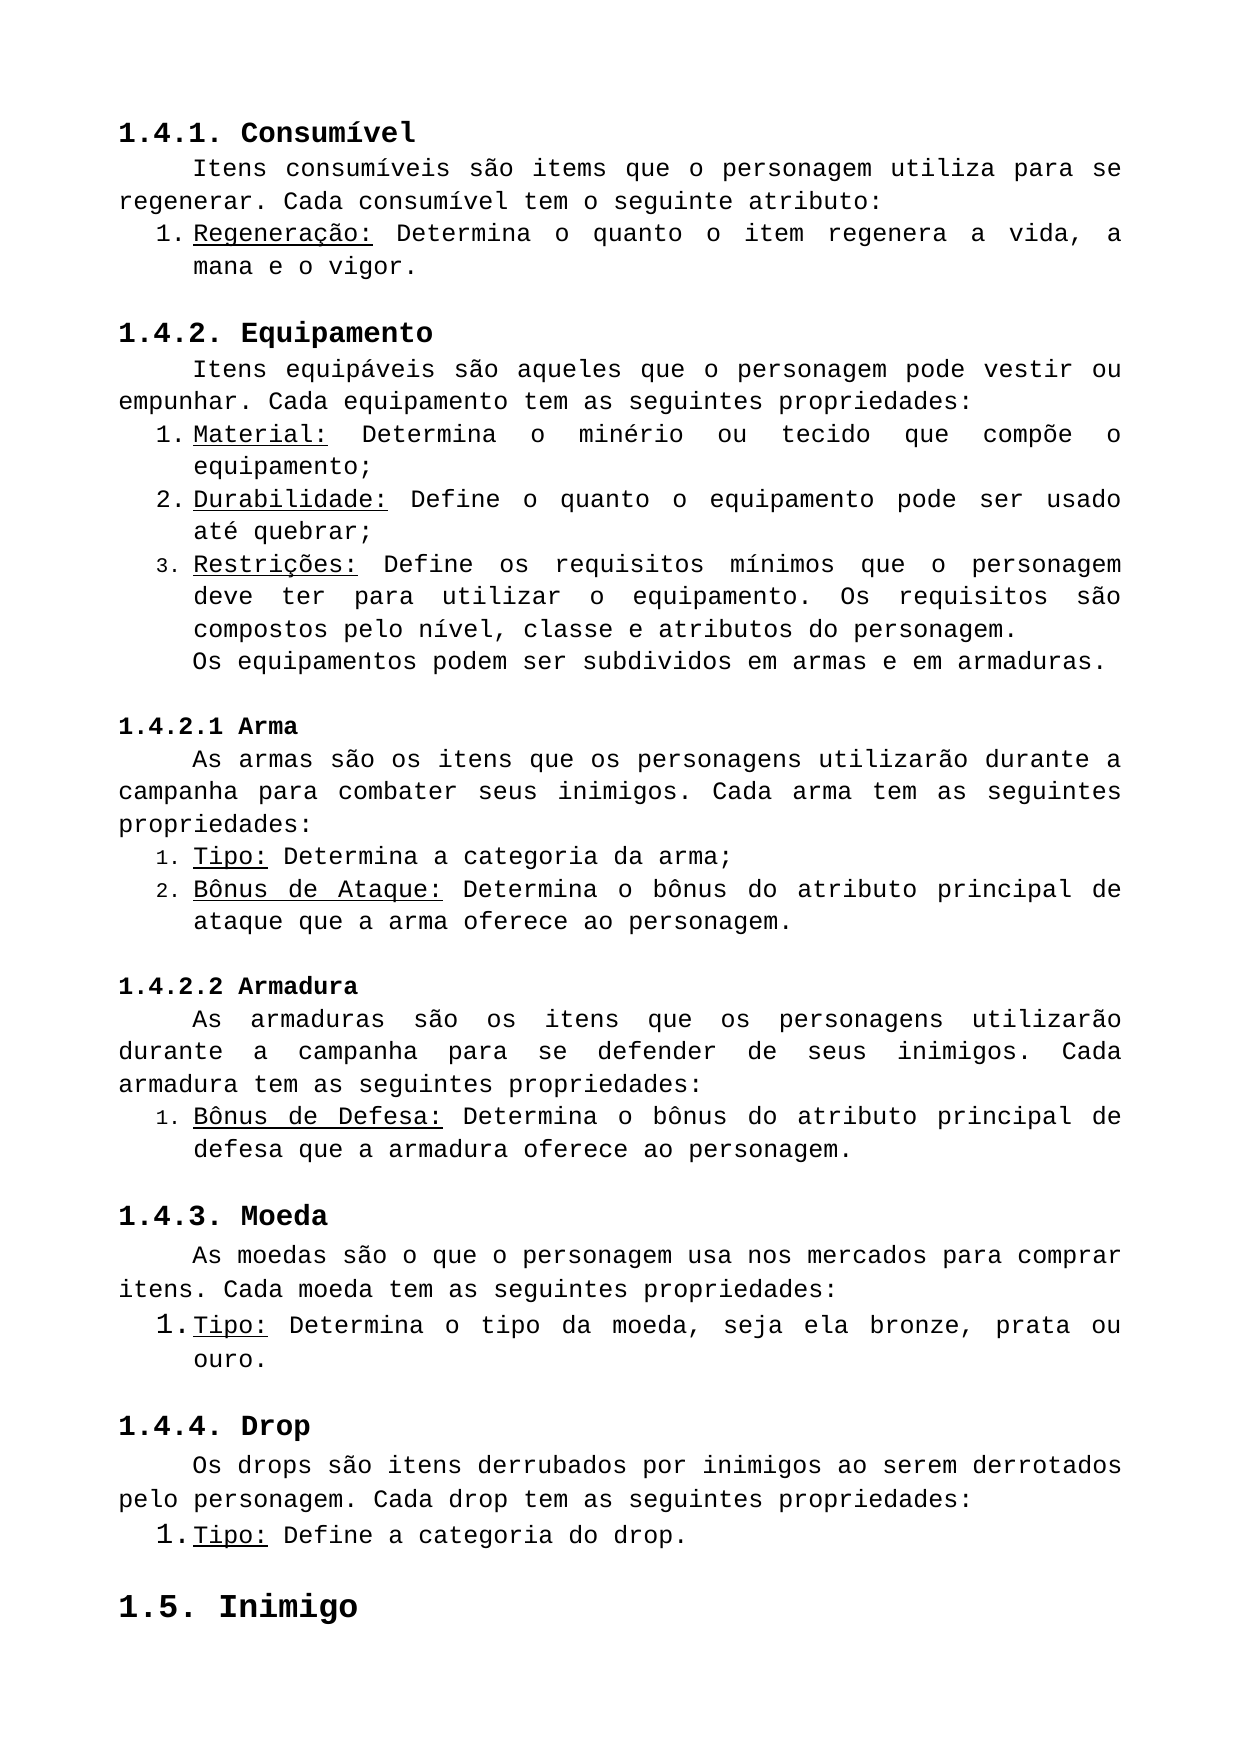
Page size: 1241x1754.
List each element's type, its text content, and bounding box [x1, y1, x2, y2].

text 1.4.3. Moeda [118, 1201, 1122, 1234]
list Bônus de Defesa: Determina o bônus do atributo principal de defesa que a armadura oferece ao personagem. [156, 1104, 1122, 1165]
list Material: Determina o minério ou tecido que compõe o equipamento; [156, 421, 1122, 482]
text As armaduras são os itens que os personagens utilizarão durante a campanha para se defender de seus inimigos. Cada armadura tem as seguintes propriedades: [118, 1006, 1122, 1100]
text Os drops são itens derrubados por inimigos ao serem derrotados pelo personagem. Cada drop tem as seguintes propriedades: [118, 1449, 1122, 1515]
text 1.4.2. Equipamento [118, 318, 1122, 352]
list Tipo: Determina o tipo da moeda, seja ela bronze, prata ou ouro. [156, 1309, 1122, 1374]
list Bônus de Ataque: Determina o bônus do atributo principal de ataque que a arma oferece ao personagem. [156, 876, 1122, 937]
text Itens consumíveis são items que o personagem utiliza para se regenerar. Cada consumível tem o seguinte atributo: [118, 156, 1122, 217]
text 1.5. Inimigo [118, 1589, 1122, 1627]
text Itens equipáveis são aqueles que o personagem pode vestir ou empunhar. Cada equipamento tem as seguintes propriedades: [118, 356, 1122, 417]
list Tipo: Define a categoria do drop. [156, 1519, 1122, 1552]
text As moedas são o que o personagem usa nos mercados para comprar itens. Cada moeda tem as seguintes propriedades: [118, 1239, 1122, 1305]
text Os equipamentos podem ser subdividos em armas e em armaduras. [118, 649, 1122, 677]
list Tipo: Determina a categoria da arma; [156, 844, 1122, 872]
text As armas são os itens que os personagens utilizarão durante a campanha para combater seus inimigos. Cada arma tem as seguintes propriedades: [118, 746, 1122, 840]
list Durabilidade: Define o quanto o equipamento pode ser usado até quebrar; [156, 486, 1122, 547]
text 1.4.1. Consumível [118, 118, 1122, 151]
text 1.4.4. Drop [118, 1411, 1122, 1444]
list Regeneração: Determina o quanto o item regenera a vida, a mana e o vigor. [156, 221, 1122, 282]
text 1.4.2.2 Armadura [118, 974, 1122, 1002]
text 1.4.2.1 Arma [118, 714, 1122, 742]
list Restrições: Define os requisitos mínimos que o personagem deve ter para utilizar o equipamento. Os requisitos são compostos pelo nível, classe e atributos do personagem. [156, 551, 1122, 645]
